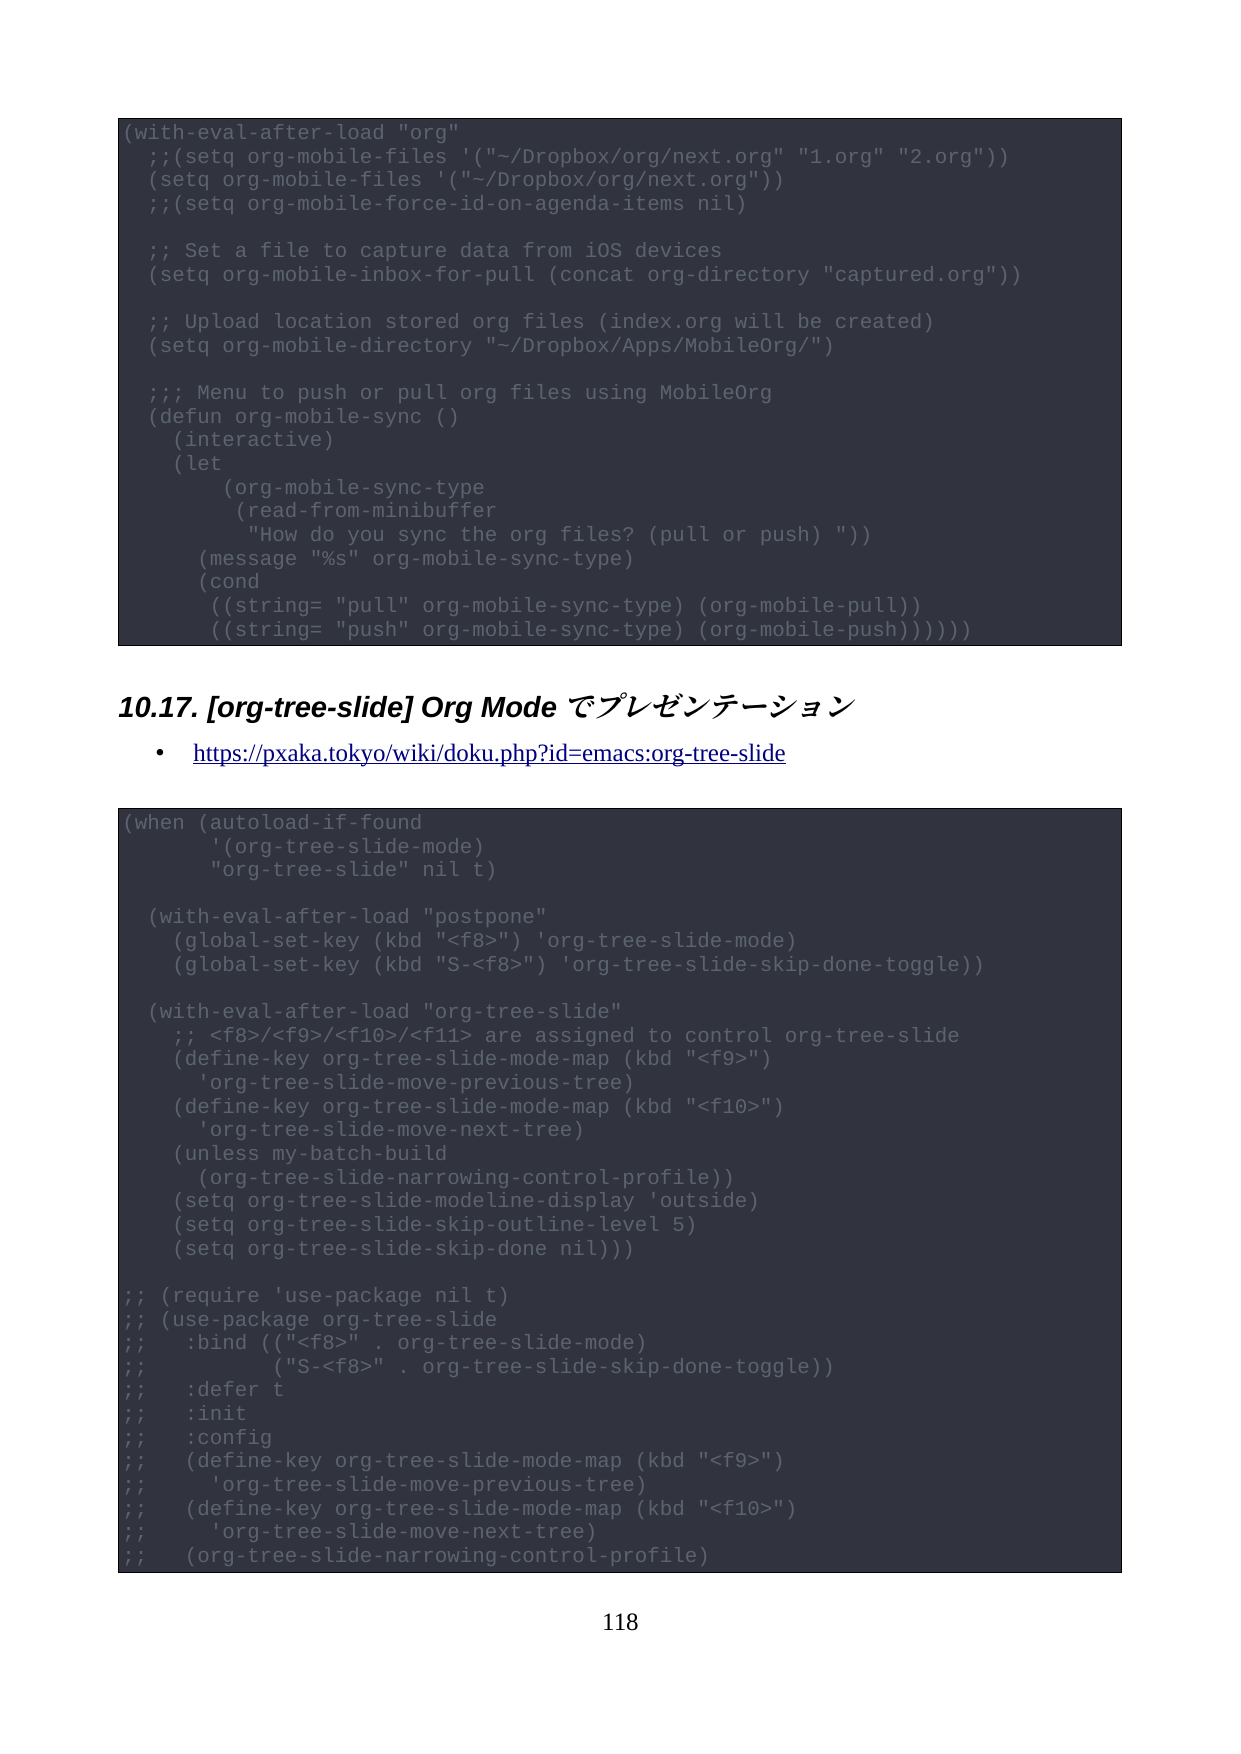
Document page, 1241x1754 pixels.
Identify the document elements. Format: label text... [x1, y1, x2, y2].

text (global-set-key (kbd "<f8>") 'org-tree-slide-mode) [119, 926, 1121, 950]
text (unless my-batch-build [119, 1139, 1121, 1163]
text ;;(setq org-mobile-files '("~/Dropbox/org/next.org" "1.org" "2.org")) [119, 142, 1121, 165]
text ;; (define-key org-tree-slide-mode-map (kbd "<f10>") [119, 1494, 1121, 1517]
text (with-eval-after-load "org-tree-slide" [119, 997, 1121, 1021]
text 'org-tree-slide-move-next-tree) [119, 1115, 1121, 1139]
list https://pxaka.tokyo/wiki/doku.php?id=emacs:org-tree-slide [156, 738, 1122, 796]
text ;; (org-tree-slide-narrowing-control-profile) [119, 1541, 1121, 1572]
text ;; (use-package org-tree-slide [119, 1304, 1121, 1328]
text ;; Set a file to capture data from iOS devices [119, 236, 1121, 260]
text (let [119, 449, 1121, 473]
text ((string= "push" org-mobile-sync-type) (org-mobile-push)))))) [119, 615, 1121, 645]
text ;; :bind (("<f8>" . org-tree-slide-mode) [119, 1328, 1121, 1352]
text 'org-tree-slide-move-previous-tree) [119, 1068, 1121, 1092]
text (setq org-mobile-inbox-for-pull (concat org-directory "captured.org")) [119, 260, 1121, 284]
text (setq org-tree-slide-skip-outline-level 5) [119, 1210, 1121, 1234]
text ;; <f8>/<f9>/<f10>/<f11> are assigned to control org-tree-slide [119, 1021, 1121, 1044]
text ;; 'org-tree-slide-move-previous-tree) [119, 1470, 1121, 1494]
text ;;; Menu to push or pull org files using MobileOrg [119, 378, 1121, 402]
text ;;(setq org-mobile-force-id-on-agenda-items nil) [119, 189, 1121, 213]
text ;; :defer t [119, 1376, 1121, 1399]
text (global-set-key (kbd "S-<f8>") 'org-tree-slide-skip-done-toggle)) [119, 950, 1121, 973]
text (defun org-mobile-sync () [119, 402, 1121, 426]
subtitle [org-tree-slide] Org Modeでプレゼンテーション [118, 684, 1122, 726]
text ;; :init [119, 1399, 1121, 1423]
text (read-from-minibuffer [119, 496, 1121, 520]
text "org-tree-slide" nil t) [119, 855, 1121, 879]
text (interactive) [119, 426, 1121, 449]
text ;; :config [119, 1423, 1121, 1446]
text (org-tree-slide-narrowing-control-profile)) [119, 1163, 1121, 1186]
text (org-mobile-sync-type [119, 473, 1121, 496]
text "How do you sync the org files? (pull or push) ")) [119, 520, 1121, 544]
text ((string= "pull" org-mobile-sync-type) (org-mobile-pull)) [119, 591, 1121, 615]
text ;; ("S-<f8>" . org-tree-slide-skip-done-toggle)) [119, 1352, 1121, 1376]
text (setq org-mobile-directory "~/Dropbox/Apps/MobileOrg/") [119, 331, 1121, 354]
text '(org-tree-slide-mode) [119, 832, 1121, 855]
text (setq org-tree-slide-skip-done nil))) [119, 1234, 1121, 1257]
text (cond [119, 567, 1121, 591]
text (define-key org-tree-slide-mode-map (kbd "<f9>") [119, 1044, 1121, 1068]
text (with-eval-after-load "org" [119, 119, 1121, 142]
text ;; Upload location stored org files (index.org will be created) [119, 307, 1121, 331]
text ;; 'org-tree-slide-move-next-tree) [119, 1517, 1121, 1541]
text (when (autoload-if-found [119, 809, 1121, 832]
text ;; (require 'use-package nil t) [119, 1281, 1121, 1304]
text (setq org-tree-slide-modeline-display 'outside) [119, 1186, 1121, 1210]
text (message "%s" org-mobile-sync-type) [119, 544, 1121, 567]
text (with-eval-after-load "postpone" [119, 903, 1121, 926]
text ;; (define-key org-tree-slide-mode-map (kbd "<f9>") [119, 1446, 1121, 1470]
text (define-key org-tree-slide-mode-map (kbd "<f10>") [119, 1092, 1121, 1115]
text (setq org-mobile-files '("~/Dropbox/org/next.org")) [119, 165, 1121, 189]
